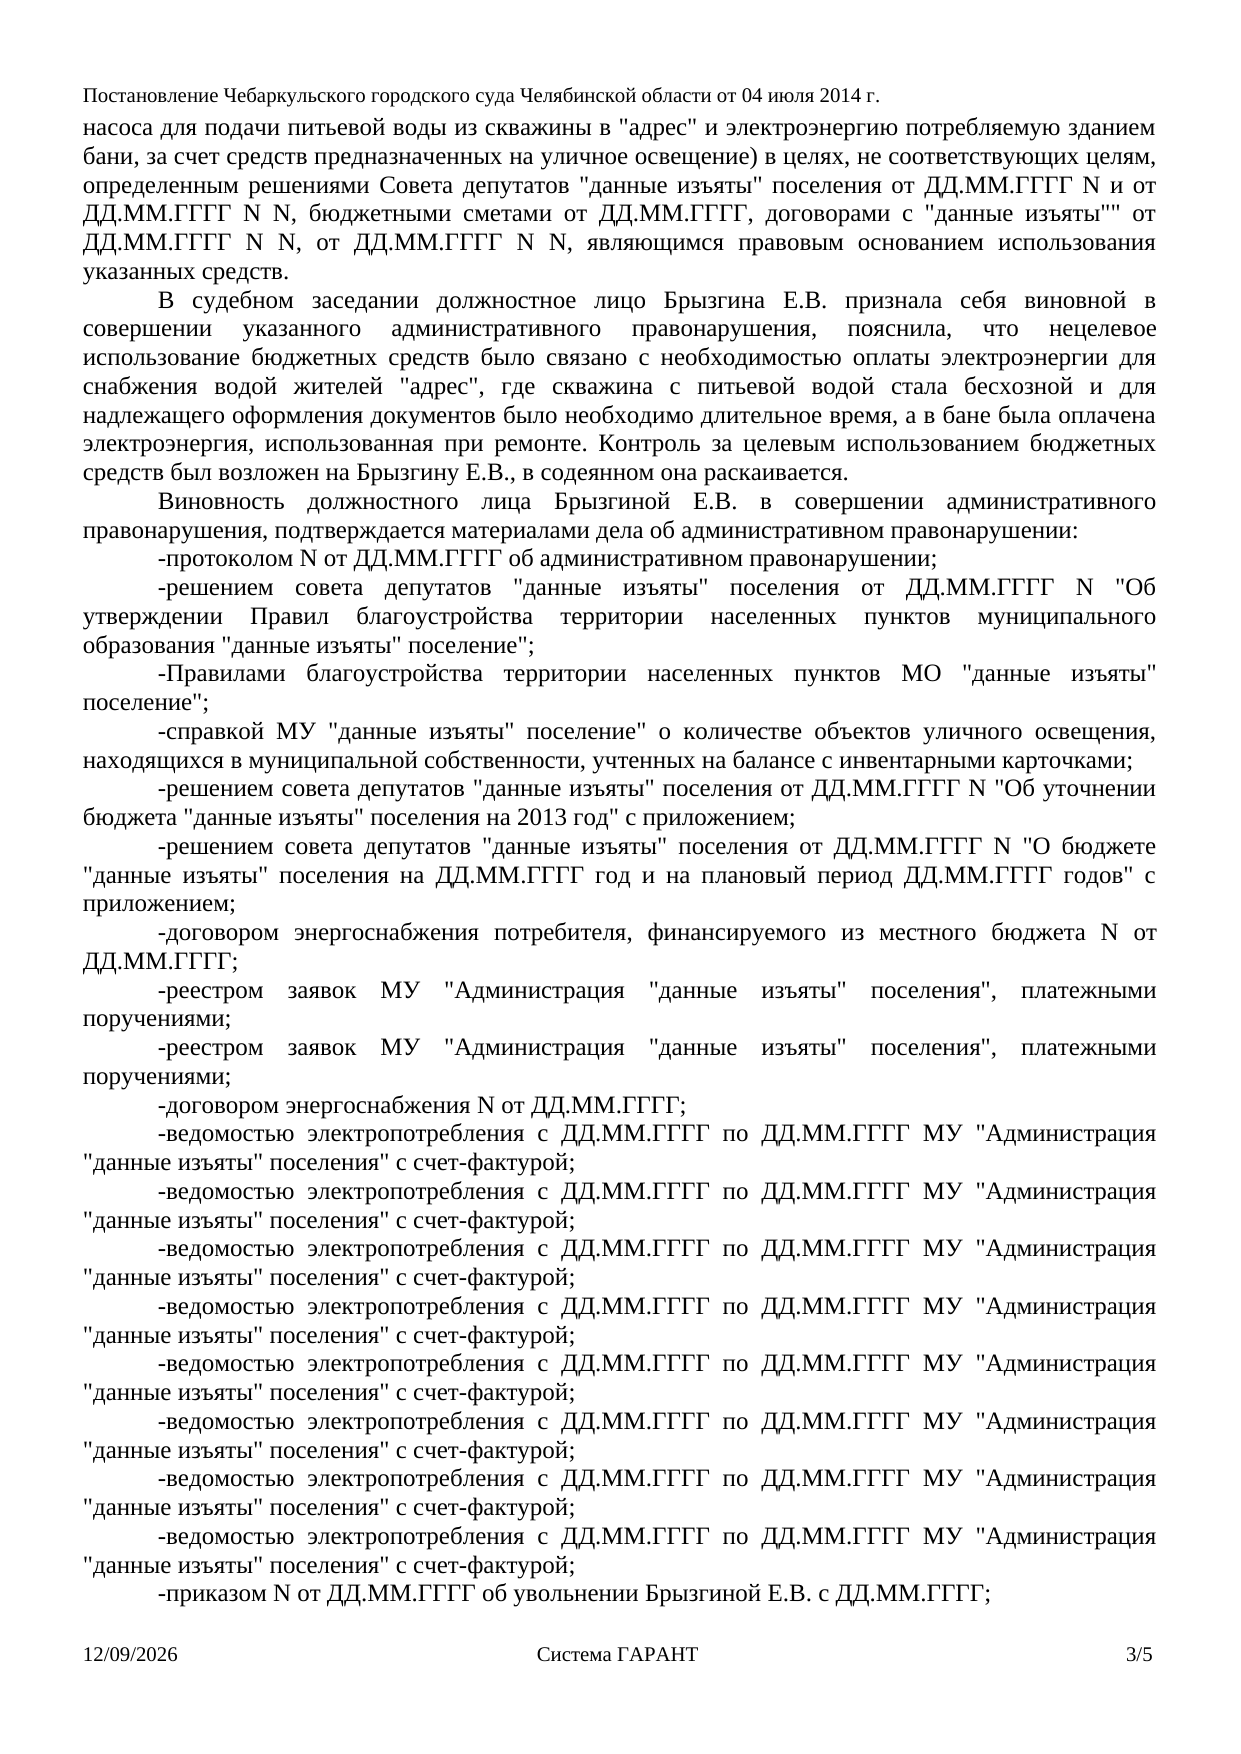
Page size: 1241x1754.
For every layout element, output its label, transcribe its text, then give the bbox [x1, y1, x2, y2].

text насоса для подачи питьевой воды из скважины в "адрес" и электроэнергию потребляемую зданием бани, за счет средств предназначенных на уличное освещение) в целях, не соответствующих целям, определенным решениями Совета депутатов "данные изъяты" поселения от ДД.ММ.ГГГГ N и от ДД.ММ.ГГГГ N N, бюджетными сметами от ДД.ММ.ГГГГ, договорами с "данные изъяты"" от ДД.ММ.ГГГГ N N, от ДД.ММ.ГГГГ N N, являющимся правовым основанием использования указанных средств. [83, 112, 1157, 285]
text -договором энергоснабжения N от ДД.ММ.ГГГГ; [83, 1090, 1157, 1118]
text -ведомостью электропотребления с ДД.ММ.ГГГГ по ДД.ММ.ГГГГ МУ "Администрация "данные изъяты" поселения" с счет-фактурой; [83, 1348, 1157, 1406]
text -ведомостью электропотребления с ДД.ММ.ГГГГ по ДД.ММ.ГГГГ МУ "Администрация "данные изъяты" поселения" с счет-фактурой; [83, 1176, 1157, 1233]
text -ведомостью электропотребления с ДД.ММ.ГГГГ по ДД.ММ.ГГГГ МУ "Администрация "данные изъяты" поселения" с счет-фактурой; [83, 1463, 1157, 1521]
text Виновность должностного лица Брызгиной Е.В. в совершении административного правонарушения, подтверждается материалами дела об административном правонарушении: [83, 486, 1157, 543]
text -решением совета депутатов "данные изъяты" поселения от ДД.ММ.ГГГГ N "О бюджете "данные изъяты" поселения на ДД.ММ.ГГГГ год и на плановый период ДД.ММ.ГГГГ годов" с приложением; [83, 831, 1157, 917]
text -справкой МУ "данные изъяты" поселение" о количестве объектов уличного освещения, находящихся в муниципальной собственности, учтенных на балансе с инвентарными карточками; [83, 716, 1157, 773]
text -Правилами благоустройства территории населенных пунктов МО "данные изъяты" поселение"; [83, 658, 1157, 716]
text -договором энергоснабжения потребителя, финансируемого из местного бюджета N от ДД.ММ.ГГГГ; [83, 917, 1157, 975]
text -реестром заявок МУ "Администрация "данные изъяты" поселения", платежными поручениями; [83, 1032, 1157, 1090]
text -ведомостью электропотребления с ДД.ММ.ГГГГ по ДД.ММ.ГГГГ МУ "Администрация "данные изъяты" поселения" с счет-фактурой; [83, 1118, 1157, 1176]
text -решением совета депутатов "данные изъяты" поселения от ДД.ММ.ГГГГ N "Об утверждении Правил благоустройства территории населенных пунктов муниципального образования "данные изъяты" поселение"; [83, 572, 1157, 658]
text -приказом N от ДД.ММ.ГГГГ об увольнении Брызгиной Е.В. с ДД.ММ.ГГГГ; [83, 1578, 1157, 1607]
text В судебном заседании должностное лицо Брызгина Е.В. признала себя виновной в совершении указанного административного правонарушения, пояснила, что нецелевое использование бюджетных средств было связано с необходимостью оплаты электроэнергии для снабжения водой жителей "адрес", где скважина с питьевой водой стала бесхозной и для надлежащего оформления документов было необходимо длительное время, а в бане была оплачена электроэнергия, использованная при ремонте. Контроль за целевым использованием бюджетных средств был возложен на Брызгину Е.В., в содеянном она раскаивается. [83, 285, 1157, 486]
text -ведомостью электропотребления с ДД.ММ.ГГГГ по ДД.ММ.ГГГГ МУ "Администрация "данные изъяты" поселения" с счет-фактурой; [83, 1406, 1157, 1463]
text -ведомостью электропотребления с ДД.ММ.ГГГГ по ДД.ММ.ГГГГ МУ "Администрация "данные изъяты" поселения" с счет-фактурой; [83, 1521, 1157, 1578]
text -ведомостью электропотребления с ДД.ММ.ГГГГ по ДД.ММ.ГГГГ МУ "Администрация "данные изъяты" поселения" с счет-фактурой; [83, 1233, 1157, 1291]
text -реестром заявок МУ "Администрация "данные изъяты" поселения", платежными поручениями; [83, 975, 1157, 1032]
text -ведомостью электропотребления с ДД.ММ.ГГГГ по ДД.ММ.ГГГГ МУ "Администрация "данные изъяты" поселения" с счет-фактурой; [83, 1291, 1157, 1348]
text -решением совета депутатов "данные изъяты" поселения от ДД.ММ.ГГГГ N "Об уточнении бюджета "данные изъяты" поселения на 2013 год" с приложением; [83, 773, 1157, 831]
text -протоколом N от ДД.ММ.ГГГГ об административном правонарушении; [83, 543, 1157, 572]
